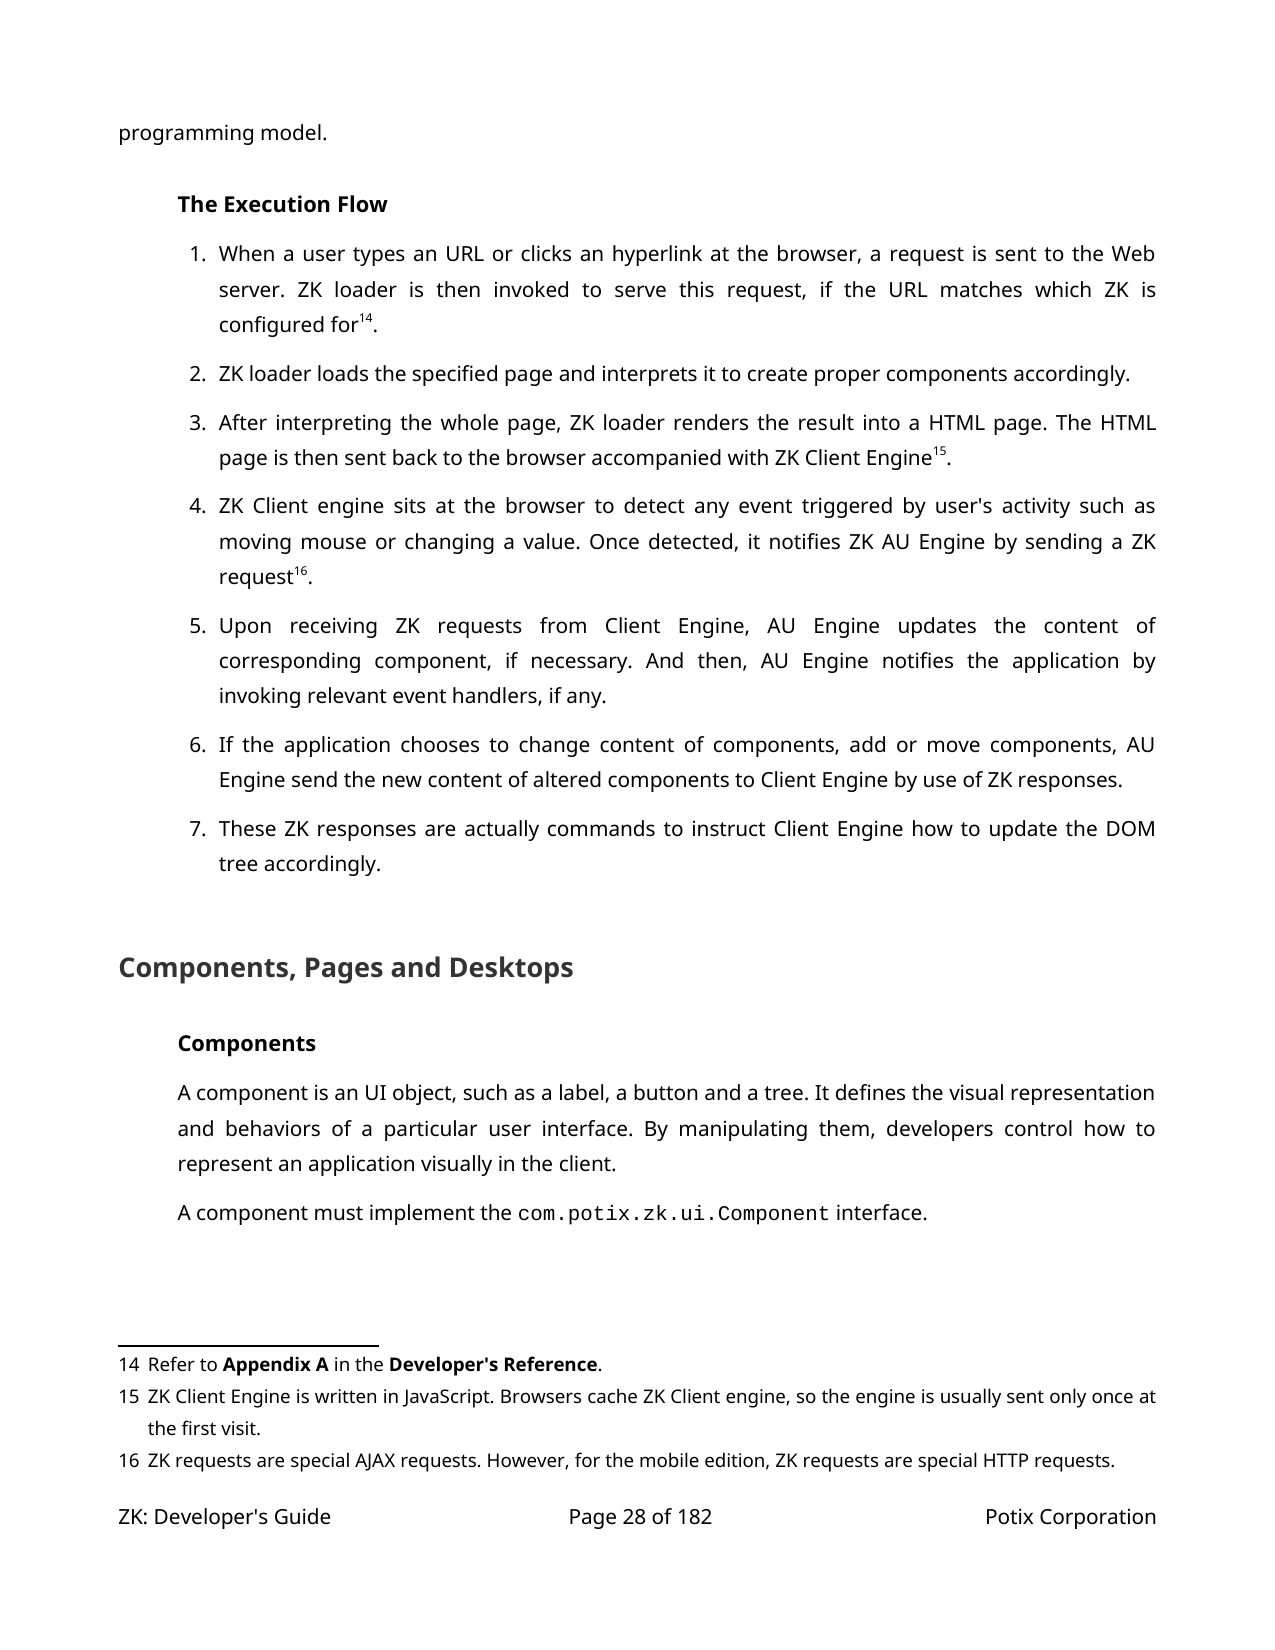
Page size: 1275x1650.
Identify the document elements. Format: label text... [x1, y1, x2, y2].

list ZK Client Engine is written in JavaScript. Browsers cache ZK Client engine, so the engine is usually sent only once at the first visit. [118, 1384, 1157, 1441]
list If the application chooses to change content of components, add or move components, AU Engine send the new content of altered components to Client Engine by use of ZK responses. [189, 730, 1157, 794]
list ZK Client engine sits at the browser to detect any event triggered by user's activity such as moving mouse or changing a value. Once detected, it notifies ZK AU Engine by sending a ZK request. [189, 492, 1157, 590]
subtitle The Execution Flow [177, 189, 1157, 219]
text programming model. [118, 118, 1157, 146]
list When a user types an URL or clicks an hyperlink at the browser, a request is sent to the Web server. ZK loader is then invoked to serve this request, if the URL matches which ZK is configured for. [189, 239, 1157, 338]
subtitle Components [177, 1028, 1157, 1058]
list Upon receiving ZK requests from Client Engine, AU Engine updates the content of corresponding component, if necessary. And then, AU Engine notifies the application by invoking relevant event handlers, if any. [189, 611, 1157, 709]
list Refer to Appendix A in the Developer's Reference. [118, 1352, 1157, 1377]
text A component is an UI object, such as a label, a button and a tree. It defines the visual representation and behaviors of a particular user interface. By manipulating them, developers control how to represent an application visually in the client. [177, 1078, 1157, 1177]
list ZK loader loads the specified page and interprets it to create proper components accordingly. [189, 359, 1157, 387]
list After interpreting the whole page, ZK loader renders the result into a HTML page. The HTML page is then sent back to the browser accompanied with ZK Client Engine. [189, 408, 1157, 471]
text A component must implement the com.potix.zk.ui.Component interface. [177, 1198, 1157, 1226]
list ZK requests are special AJAX requests. However, for the mobile edition, ZK requests are special HTTP requests. [118, 1447, 1157, 1473]
subtitle Components, Pages and Desktops [118, 948, 1157, 985]
list These ZK responses are actually commands to instruct Client Engine how to update the DOM tree accordingly. [189, 814, 1157, 878]
